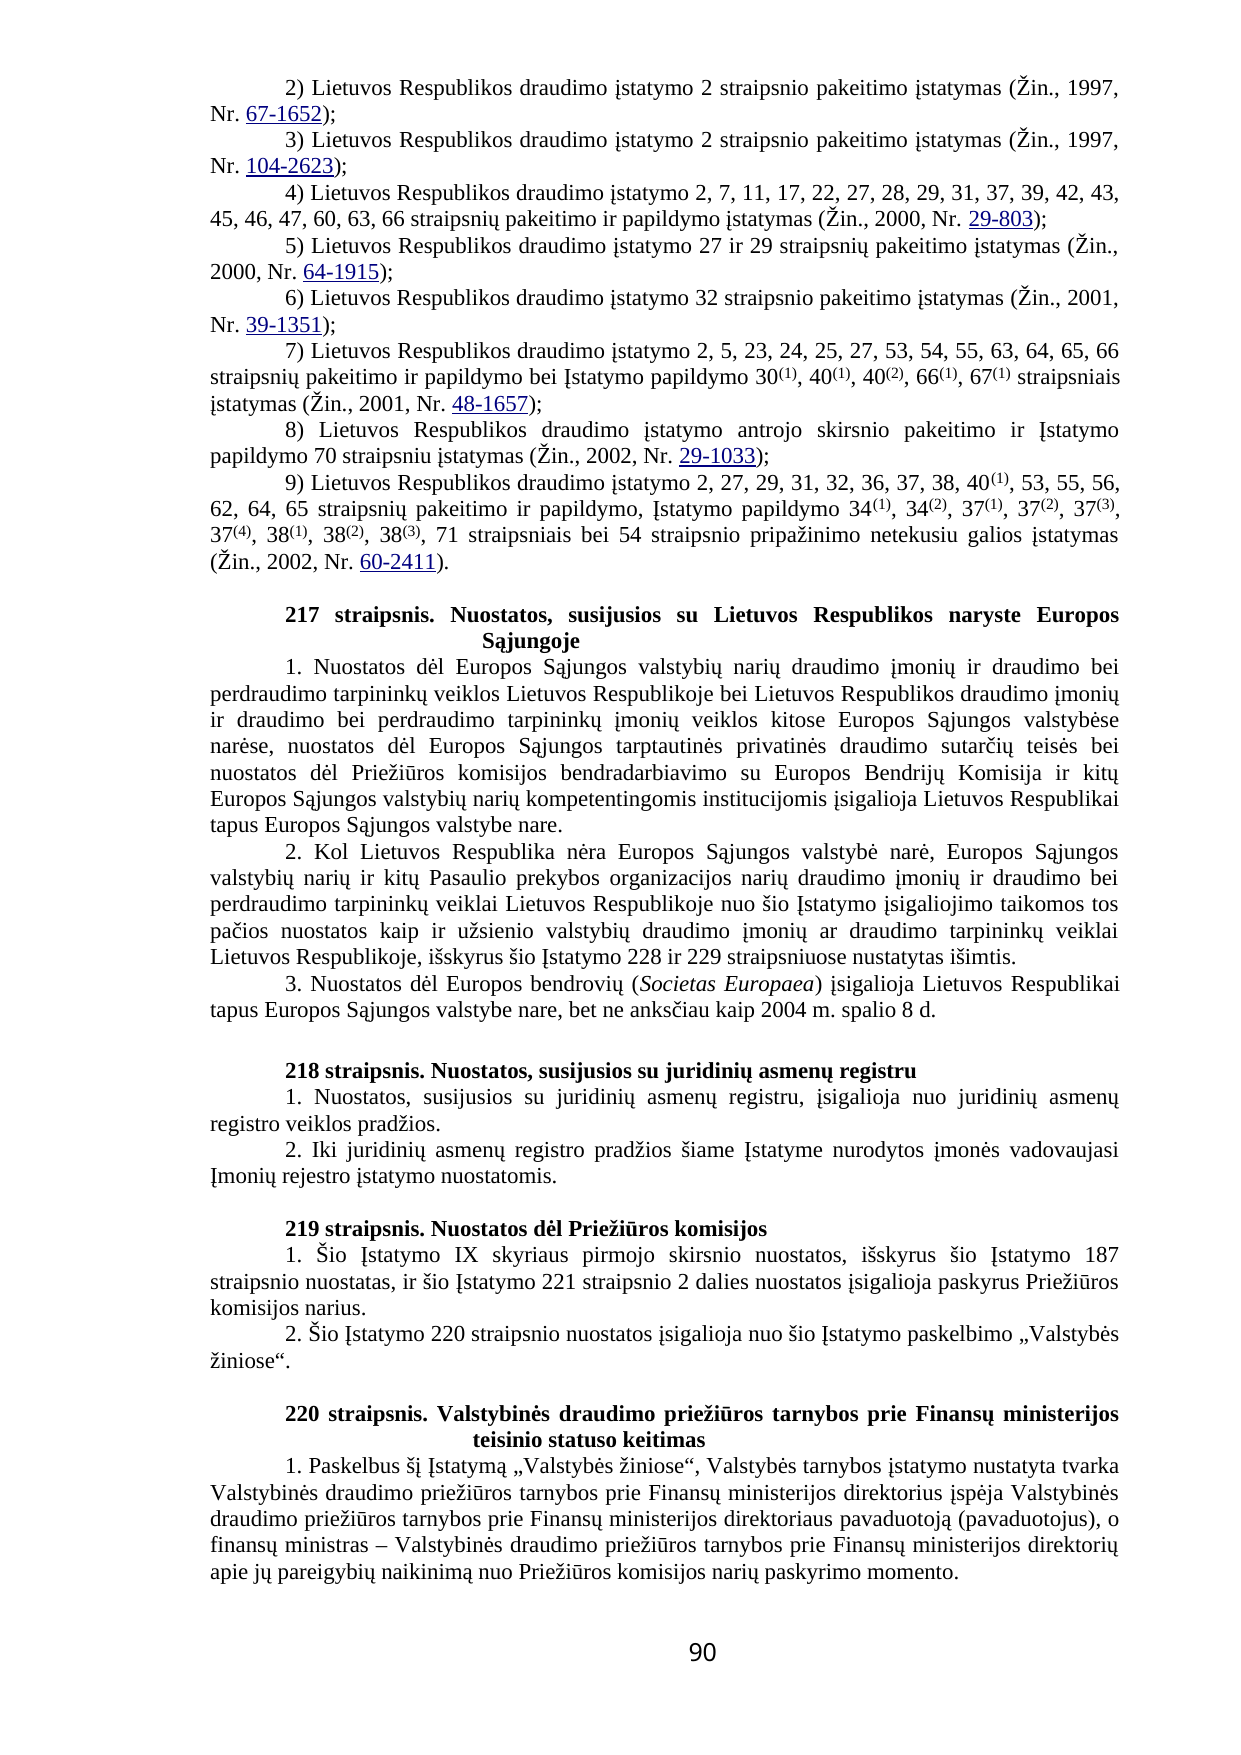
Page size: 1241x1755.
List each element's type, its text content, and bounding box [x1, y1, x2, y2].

text 219 straipsnis. Nuostatos dėl Priežiūros komisijos [210, 1215, 1120, 1241]
text 9) Lietuvos Respublikos draudimo įstatymo 2, 27, 29, 31, 32, 36, 37, 38, 40(1), 53, 55, 56, 62, 64, 65 straipsnių pakeitimo ir papildymo, Įstatymo papildymo 34(1), 34(2), 37(1), 37(2), 37(3), 37(4), 38(1), 38(2), 38(3), 71 straipsniais bei 54 straipsnio pripažinimo netekusiu galios įstatymas (Žin., 2002, Nr. 60-2411). [210, 469, 1120, 574]
text 217 straipsnis. Nuostatos, susijusios su Lietuvos Respublikos naryste Europos Sąjungoje [285, 601, 1120, 653]
text 1. Paskelbus šį Įstatymą „Valstybės žiniose“, Valstybės tarnybos įstatymo nustatyta tvarka Valstybinės draudimo priežiūros tarnybos prie Finansų ministerijos direktorius įspėja Valstybinės draudimo priežiūros tarnybos prie Finansų ministerijos direktoriaus pavaduotoją (pavaduotojus), o finansų ministras – Valstybinės draudimo priežiūros tarnybos prie Finansų ministerijos direktorių apie jų pareigybių naikinimą nuo Priežiūros komisijos narių paskyrimo momento. [210, 1452, 1120, 1584]
text 2. Iki juridinių asmenų registro pradžios šiame Įstatyme nurodytos įmonės vadovaujasi Įmonių rejestro įstatymo nuostatomis. [210, 1136, 1120, 1189]
text 4) Lietuvos Respublikos draudimo įstatymo 2, 7, 11, 17, 22, 27, 28, 29, 31, 37, 39, 42, 43, 45, 46, 47, 60, 63, 66 straipsnių pakeitimo ir papildymo įstatymas (Žin., 2000, Nr. 29-803); [210, 179, 1120, 232]
text 1. Nuostatos, susijusios su juridinių asmenų registru, įsigalioja nuo juridinių asmenų registro veiklos pradžios. [210, 1083, 1120, 1136]
text 6) Lietuvos Respublikos draudimo įstatymo 32 straipsnio pakeitimo įstatymas (Žin., 2001, Nr. 39-1351); [210, 284, 1120, 337]
text 8) Lietuvos Respublikos draudimo įstatymo antrojo skirsnio pakeitimo ir Įstatymo papildymo 70 straipsniu įstatymas (Žin., 2002, Nr. 29-1033); [210, 416, 1120, 469]
text 2. Šio Įstatymo 220 straipsnio nuostatos įsigalioja nuo šio Įstatymo paskelbimo „Valstybės žiniose“. [210, 1321, 1120, 1373]
text 1. Nuostatos dėl Europos Sąjungos valstybių narių draudimo įmonių ir draudimo bei perdraudimo tarpininkų veiklos Lietuvos Respublikoje bei Lietuvos Respublikos draudimo įmonių ir draudimo bei perdraudimo tarpininkų įmonių veiklos kitose Europos Sąjungos valstybėse narėse, nuostatos dėl Europos Sąjungos tarptautinės privatinės draudimo sutarčių teisės bei nuostatos dėl Priežiūros komisijos bendradarbiavimo su Europos Bendrijų Komisija ir kitų Europos Sąjungos valstybių narių kompetentingomis institucijomis įsigalioja Lietuvos Respublikai tapus Europos Sąjungos valstybe nare. [210, 653, 1120, 838]
text 220 straipsnis. Valstybinės draudimo priežiūros tarnybos prie Finansų ministerijos teisinio statuso keitimas [285, 1399, 1120, 1452]
text 3. Nuostatos dėl Europos bendrovių (Societas Europaea) įsigalioja Lietuvos Respublikai tapus Europos Sąjungos valstybe nare, bet ne anksčiau kaip 2004 m. spalio 8 d. [210, 969, 1120, 1022]
text 2. Kol Lietuvos Respublika nėra Europos Sąjungos valstybė narė, Europos Sąjungos valstybių narių ir kitų Pasaulio prekybos organizacijos narių draudimo įmonių ir draudimo bei perdraudimo tarpininkų veiklai Lietuvos Respublikoje nuo šio Įstatymo įsigaliojimo taikomos tos pačios nuostatos kaip ir užsienio valstybių draudimo įmonių ar draudimo tarpininkų veiklai Lietuvos Respublikoje, išskyrus šio Įstatymo 228 ir 229 straipsniuose nustatytas išimtis. [210, 838, 1120, 969]
text 2) Lietuvos Respublikos draudimo įstatymo 2 straipsnio pakeitimo įstatymas (Žin., 1997, Nr. 67-1652); [210, 73, 1120, 126]
text 3) Lietuvos Respublikos draudimo įstatymo 2 straipsnio pakeitimo įstatymas (Žin., 1997, Nr. 104-2623); [210, 126, 1120, 179]
text 5) Lietuvos Respublikos draudimo įstatymo 27 ir 29 straipsnių pakeitimo įstatymas (Žin., 2000, Nr. 64-1915); [210, 232, 1120, 284]
text 7) Lietuvos Respublikos draudimo įstatymo 2, 5, 23, 24, 25, 27, 53, 54, 55, 63, 64, 65, 66 straipsnių pakeitimo ir papildymo bei Įstatymo papildymo 30(1), 40(1), 40(2), 66(1), 67(1) straipsniais įstatymas (Žin., 2001, Nr. 48-1657); [210, 337, 1120, 416]
text 218 straipsnis. Nuostatos, susijusios su juridinių asmenų registru [210, 1057, 1120, 1083]
text 1. Šio Įstatymo IX skyriaus pirmojo skirsnio nuostatos, išskyrus šio Įstatymo 187 straipsnio nuostatas, ir šio Įstatymo 221 straipsnio 2 dalies nuostatos įsigalioja paskyrus Priežiūros komisijos narius. [210, 1241, 1120, 1321]
